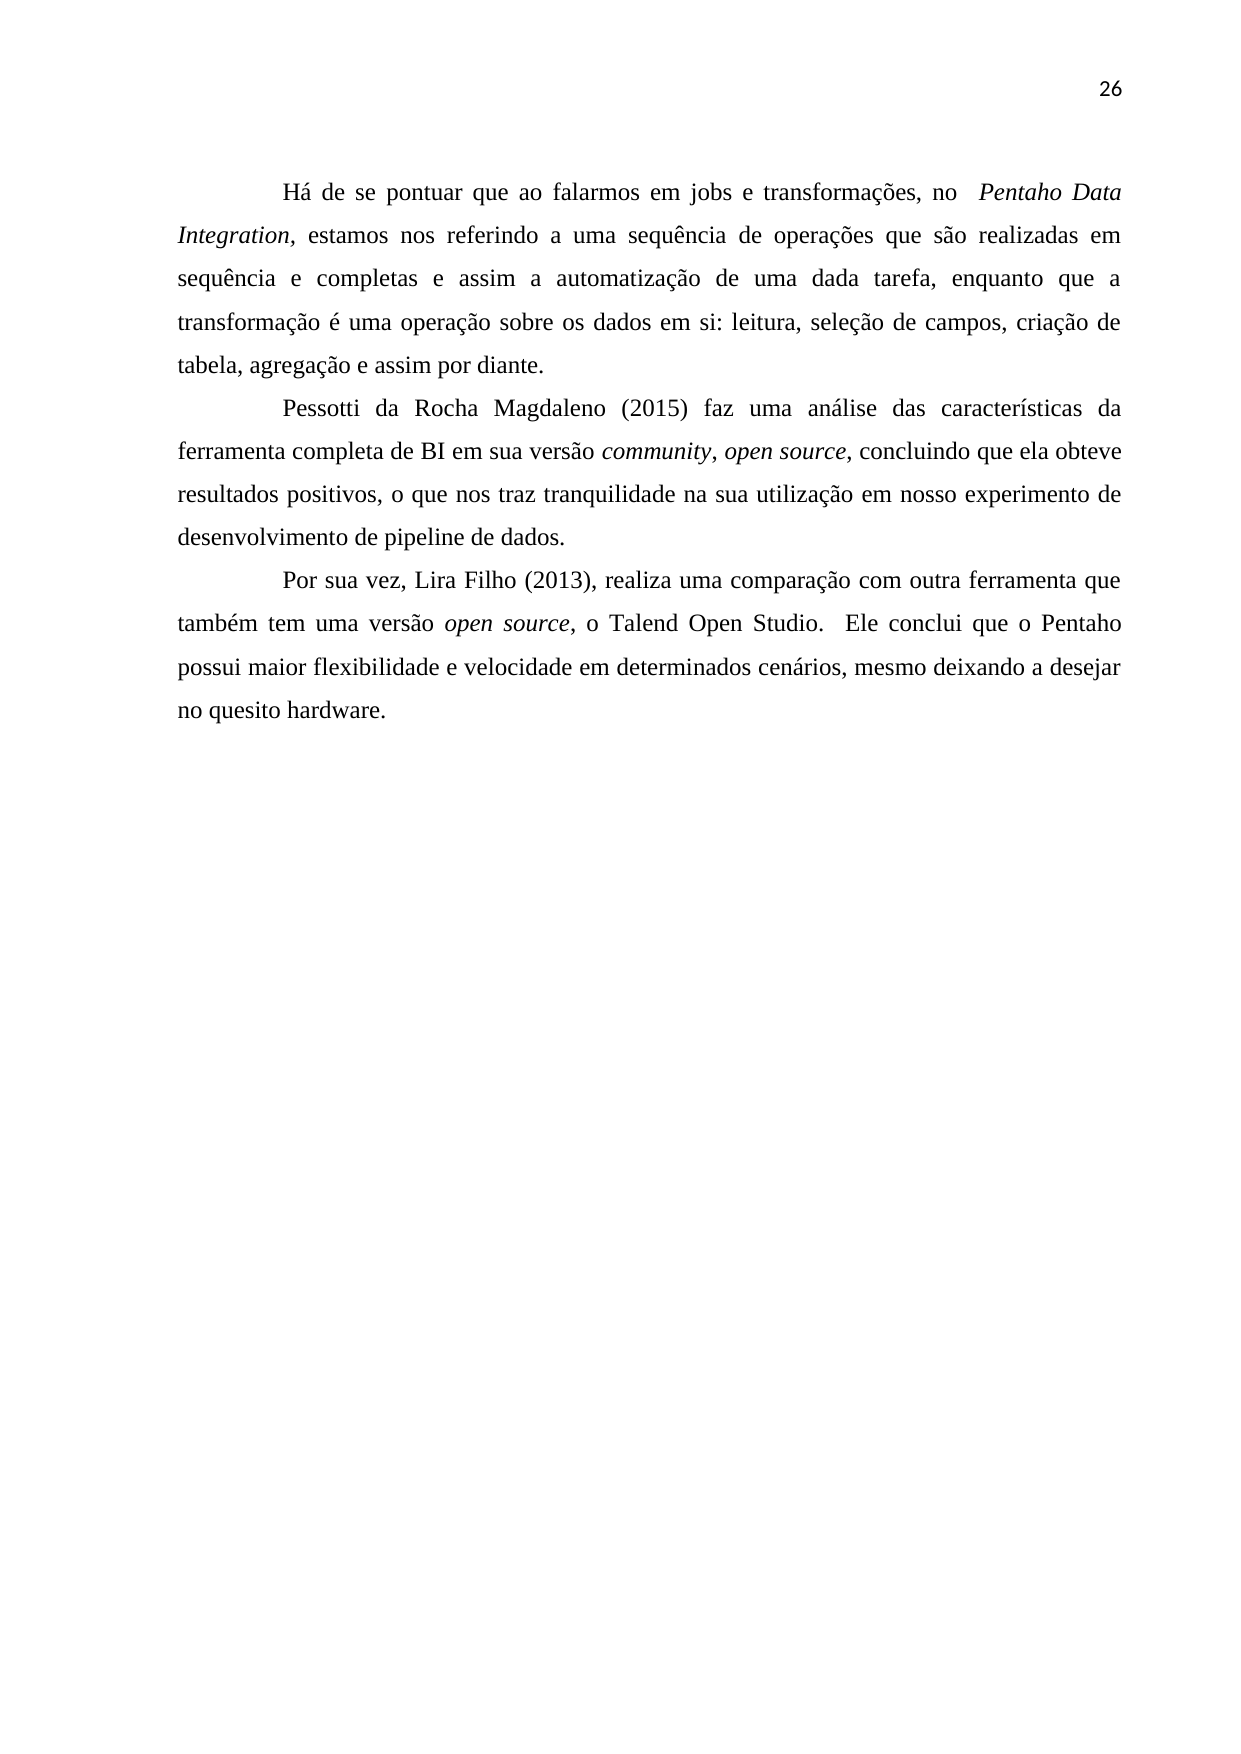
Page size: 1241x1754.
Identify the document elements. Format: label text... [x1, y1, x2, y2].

text Há de se pontuar que ao falarmos em jobs e transformações, no Pentaho Data Integration, estamos nos referindo a uma sequência de operações que são realizadas em sequência e completas e assim a automatização de uma dada tarefa, enquanto que a transformação é uma operação sobre os dados em si: leitura, seleção de campos, criação de tabela, agregação e assim por diante. [177, 177, 1122, 378]
text Por sua vez, Lira Filho (2013), realiza uma comparação com outra ferramenta que também tem uma versão open source, o Talend Open Studio. Ele conclui que o Pentaho possui maior flexibilidade e velocidade em determinados cenários, mesmo deixando a desejar no quesito hardware. [177, 565, 1122, 723]
text Pessotti da Rocha Magdaleno (2015) faz uma análise das características da ferramenta completa de BI em sua versão community, open source, concluindo que ela obteve resultados positivos, o que nos traz tranquilidade na sua utilização em nosso experimento de desenvolvimento de pipeline de dados. [177, 393, 1122, 551]
